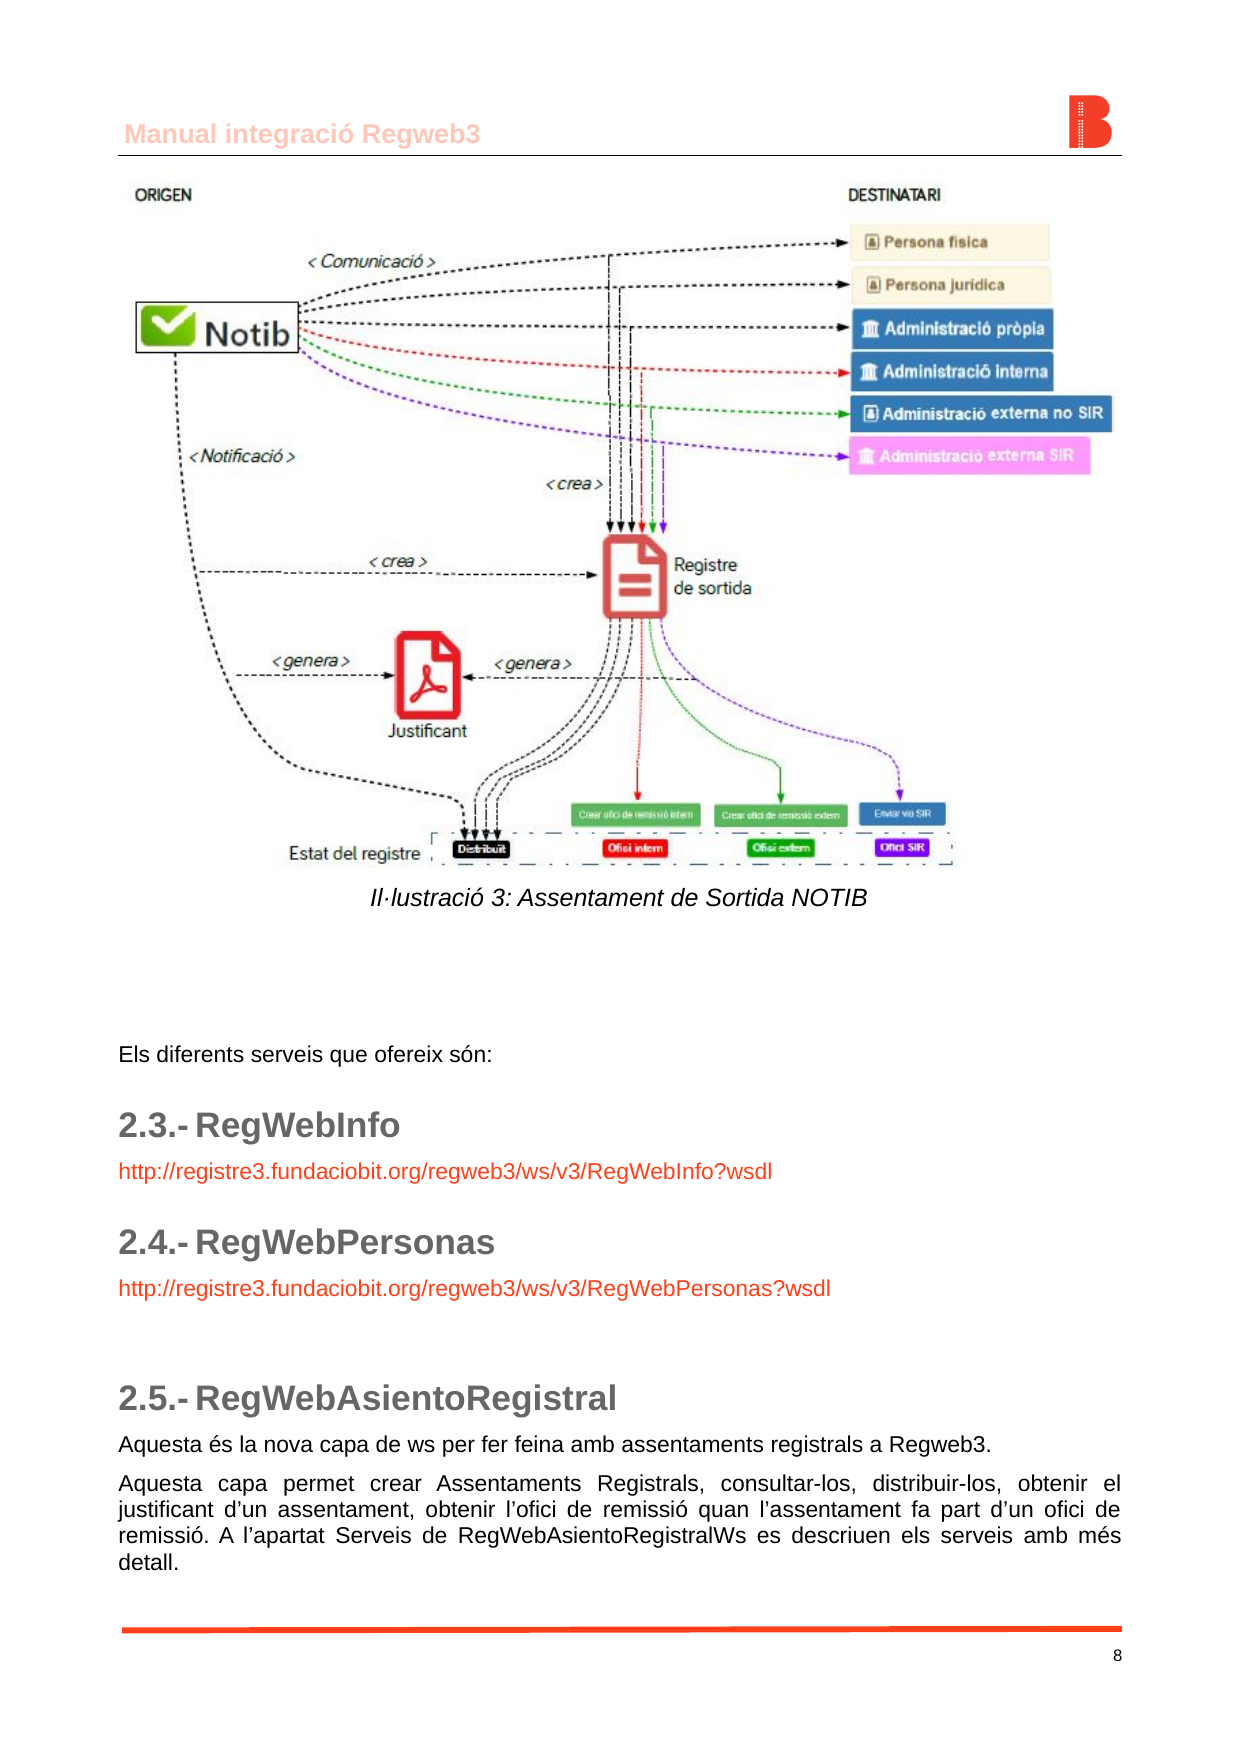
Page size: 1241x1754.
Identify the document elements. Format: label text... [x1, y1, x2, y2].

text Els diferents serveis que ofereix són: [118, 1041, 1122, 1067]
text Il·lustració 3: Assentament de Sortida NOTIB [118, 883, 1122, 911]
subtitle RegWebPersonas [118, 1221, 1122, 1262]
text Aquesta capa permet crear Assentaments Registrals, consultar-los, distribuir-los, obtenir el justificant d’un assentament, obtenir l’ofici de remissió quan l’assentament fa part d’un ofici de remissió. A l’apartat Serveis de RegWebAsientoRegistralWs es descriuen els serveis amb més detall. [118, 1469, 1122, 1575]
picture [1063, 94, 1117, 150]
picture [118, 171, 1123, 883]
text http://registre3.fundaciobit.org/regweb3/ws/v3/RegWebPersonas?wsdl [118, 1275, 1122, 1301]
subtitle RegWebInfo [118, 1104, 1122, 1145]
text Aquesta és la nova capa de ws per fer feina amb assentaments registrals a Regweb3. [118, 1431, 1122, 1457]
subtitle RegWebAsientoRegistral [118, 1377, 1122, 1418]
text http://registre3.fundaciobit.org/regweb3/ws/v3/RegWebInfo?wsdl [118, 1158, 1122, 1184]
